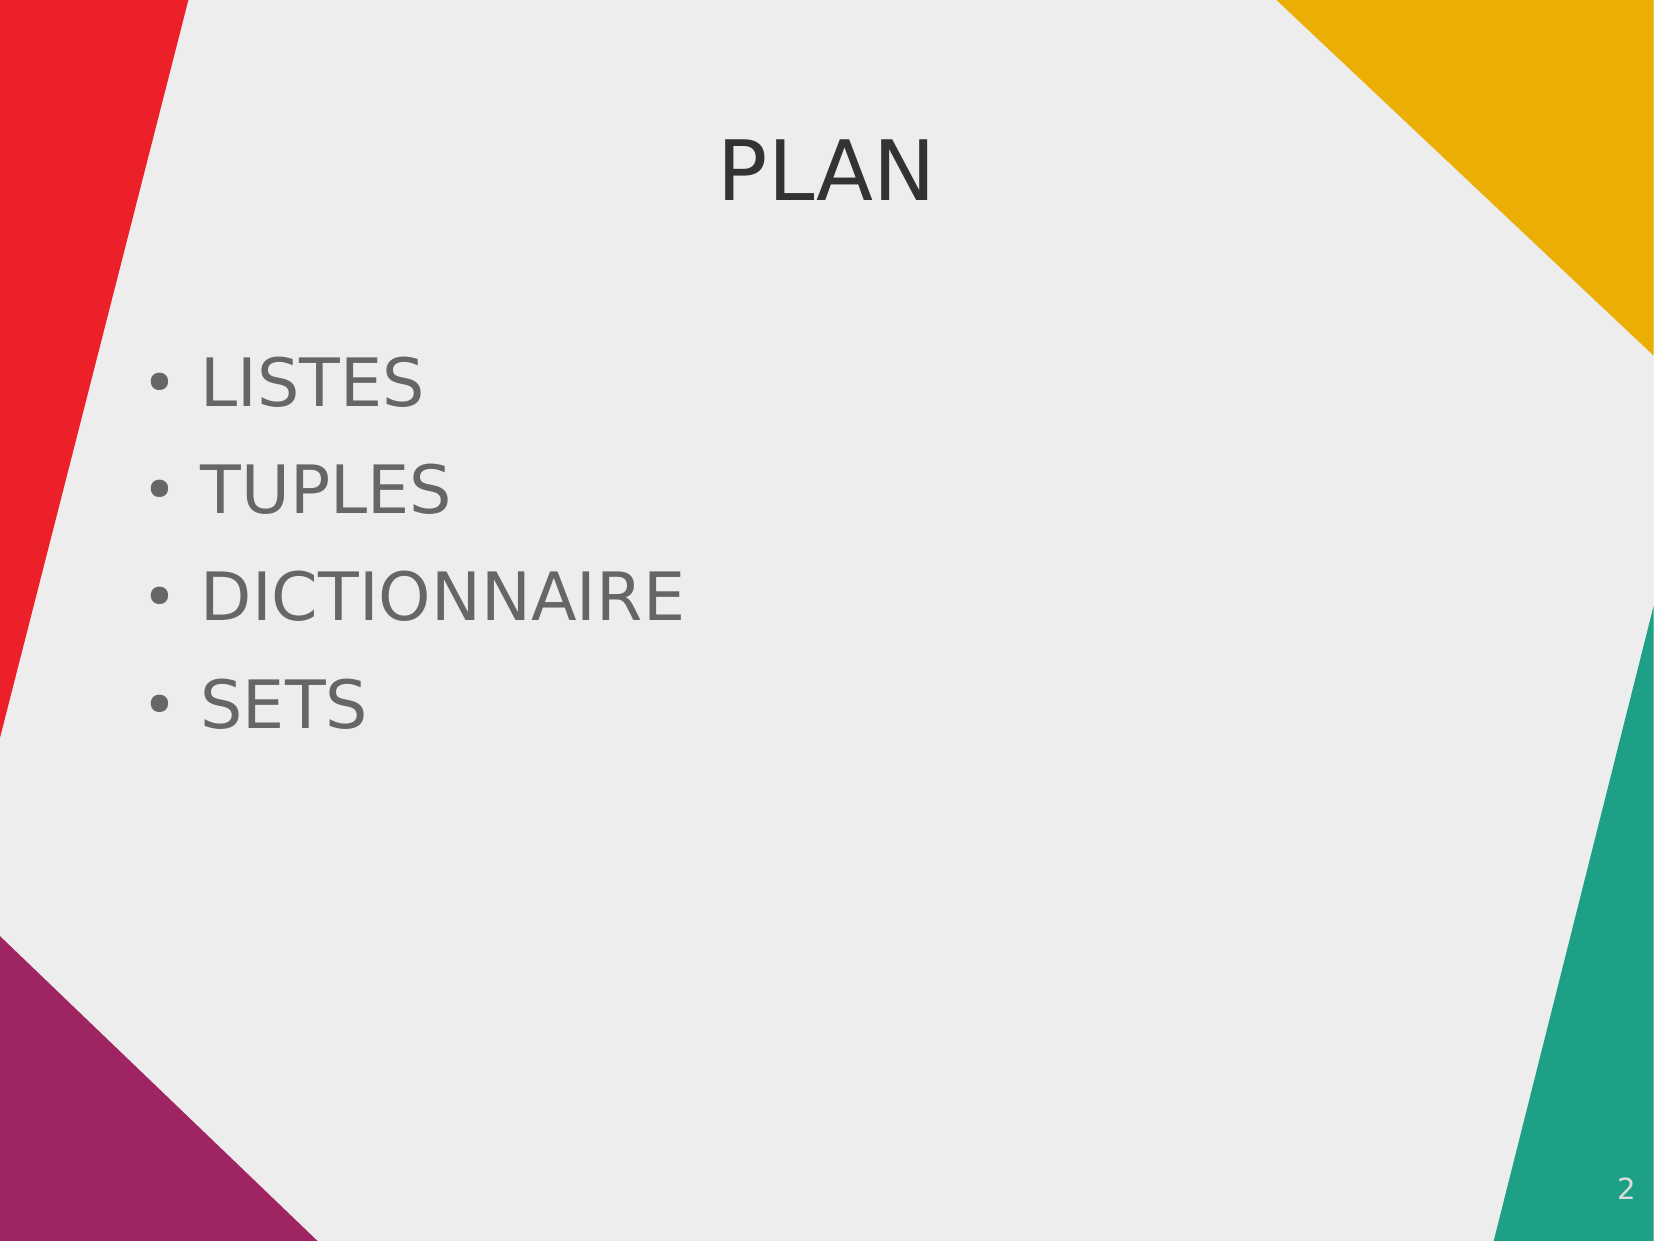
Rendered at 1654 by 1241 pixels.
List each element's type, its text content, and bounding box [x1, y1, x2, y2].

title PLAN [114, 73, 1539, 271]
list LISTES TUPLES DICTIONNAIRE SETS [129, 344, 1554, 1075]
